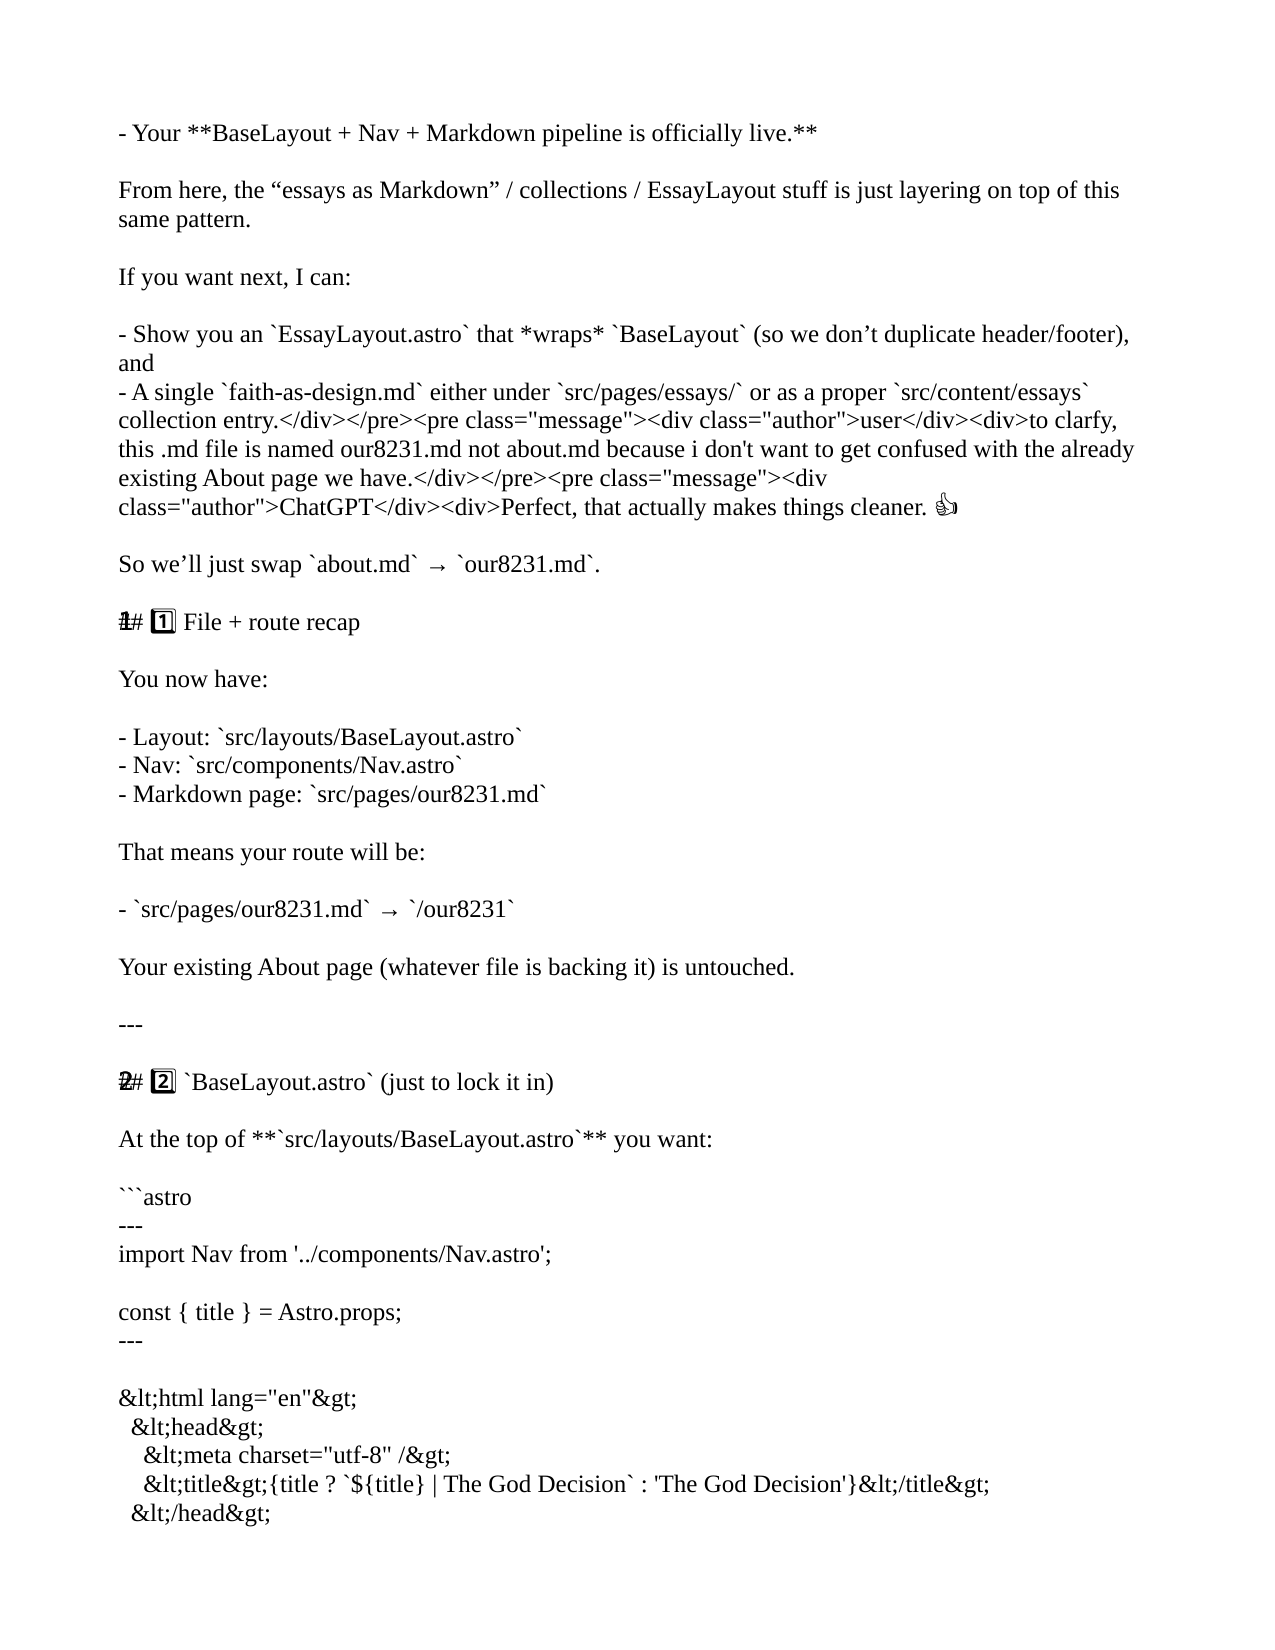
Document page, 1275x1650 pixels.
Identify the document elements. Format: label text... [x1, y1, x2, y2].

text - Show you an `EssayLayout.astro` that *wraps* `BaseLayout` (so we don’t duplicate header/footer), and [118, 319, 1157, 377]
text So we’ll just swap `about.md` → `our8231.md`. [118, 549, 1157, 578]
text &lt;title&gt;{title ? `${title} | The God Decision` : 'The God Decision'}&lt;/title&gt; [118, 1469, 1157, 1498]
text --- [118, 1326, 1157, 1354]
text &lt;/head&gt; [118, 1498, 1157, 1527]
text &lt;meta charset="utf-8" /&gt; [118, 1441, 1157, 1469]
text - A single `faith-as-design.md` either under `src/pages/essays/` or as a proper `src/content/essays` collection entry.</div></pre><pre class="message"><div class="author">user</div><div>to clarfy, this .md file is named our8231.md not about.md because i don't want to get confused with the already existing About page we have.</div></pre><pre class="message"><div class="author">ChatGPT</div><div>Perfect, that actually makes things cleaner. 👍 [118, 377, 1157, 521]
text That means your route will be: [118, 837, 1157, 866]
text ## 1️⃣ File + route recap [118, 607, 1157, 636]
text - Nav: `src/components/Nav.astro` [118, 751, 1157, 779]
text &lt;head&gt; [118, 1412, 1157, 1441]
text - Your **BaseLayout + Nav + Markdown pipeline is officially live.** [118, 118, 1157, 147]
text Your existing About page (whatever file is backing it) is untouched. [118, 952, 1157, 981]
text If you want next, I can: [118, 262, 1157, 291]
text &lt;html lang="en"&gt; [118, 1383, 1157, 1412]
text You now have: [118, 664, 1157, 693]
text --- [118, 1009, 1157, 1038]
text At the top of **`src/layouts/BaseLayout.astro`** you want: [118, 1124, 1157, 1153]
text ```astro [118, 1182, 1157, 1211]
text - Markdown page: `src/pages/our8231.md` [118, 779, 1157, 808]
text --- [118, 1211, 1157, 1239]
text - Layout: `src/layouts/BaseLayout.astro` [118, 722, 1157, 751]
text - `src/pages/our8231.md` → `/our8231` [118, 894, 1157, 923]
text const { title } = Astro.props; [118, 1297, 1157, 1326]
text ## 2️⃣ `BaseLayout.astro` (just to lock it in) [118, 1067, 1157, 1096]
text import Nav from '../components/Nav.astro'; [118, 1239, 1157, 1268]
text From here, the “essays as Markdown” / collections / EssayLayout stuff is just layering on top of this same pattern. [118, 176, 1157, 233]
